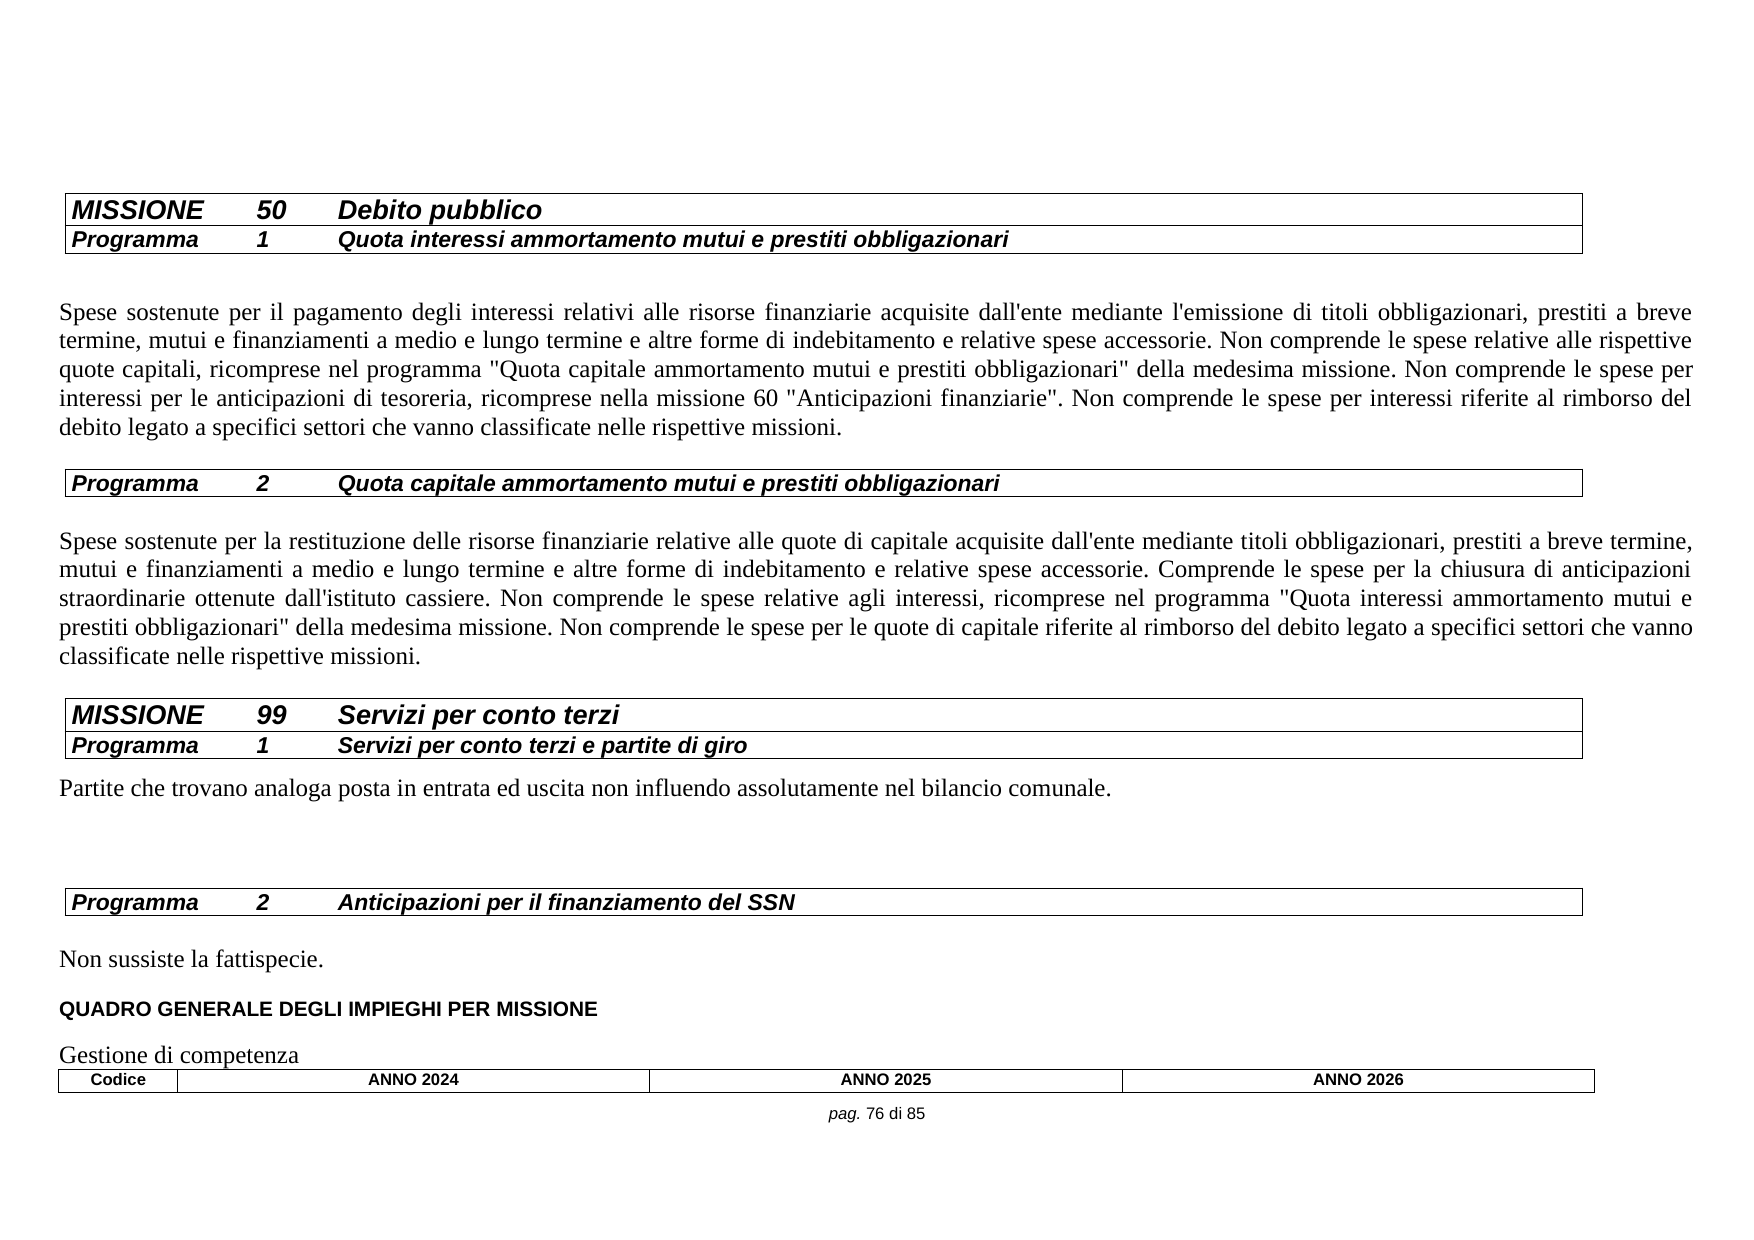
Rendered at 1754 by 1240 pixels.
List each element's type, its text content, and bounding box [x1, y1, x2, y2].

table_header Quota capitale ammortamento mutui e prestiti obbligazionari [331, 470, 1582, 496]
table_cell Programma [66, 226, 250, 253]
table_header Servizi per conto terzi [331, 699, 1582, 731]
table_cell Servizi per conto terzi e partite di giro [331, 732, 1582, 758]
table_cell Programma [66, 732, 250, 758]
table_header ANNO 2026 [1123, 1070, 1594, 1092]
text Partite che trovano analoga posta in entrata ed uscita non influendo assolutamente nel bilancio comunale. [59, 773, 1695, 802]
table_cell Quota interessi ammortamento mutui e prestiti obbligazionari [331, 226, 1582, 253]
table_header Debito pubblico [331, 194, 1582, 225]
table_header MISSIONE [66, 194, 250, 225]
text Spese sostenute per il pagamento degli interessi relativi alle risorse finanziarie acquisite dall'ente mediante l'emissione di titoli obbligazionari, prestiti a breve termine, mutui e finanziamenti a medio e lungo termine e altre forme di indebitamento e relative spese accessorie. Non comprende le spese relative alle rispettive quote capitali, ricomprese nel programma "Quota capitale ammortamento mutui e prestiti obbligazionari" della medesima missione. Non comprende le spese per interessi per le anticipazioni di tesoreria, ricomprese nella missione 60 "Anticipazioni finanziarie". Non comprende le spese per interessi riferite al rimborso del debito legato a specifici settori che vanno classificate nelle rispettive missioni. [59, 297, 1695, 440]
text QUADRO GENERALE DEGLI IMPIEGHI PER MISSIONE [59, 997, 1695, 1021]
text Spese sostenute per la restituzione delle risorse finanziarie relative alle quote di capitale acquisite dall'ente mediante titoli obbligazionari, prestiti a breve termine, mutui e finanziamenti a medio e lungo termine e altre forme di indebitamento e relative spese accessorie. Comprende le spese per la chiusura di anticipazioni straordinarie ottenute dall'istituto cassiere. Non comprende le spese relative agli interessi, ricomprese nel programma "Quota interessi ammortamento mutui e prestiti obbligazionari" della medesima missione. Non comprende le spese per le quote di capitale riferite al rimborso del debito legato a specifici settori che vanno classificate nelle rispettive missioni. [59, 526, 1695, 669]
table_header Anticipazioni per il finanziamento del SSN [331, 889, 1582, 915]
table_header MISSIONE [66, 699, 250, 731]
table_header 2 [250, 470, 331, 496]
table_header 50 [250, 194, 331, 225]
table_header 2 [250, 889, 331, 915]
table_cell 1 [250, 226, 331, 253]
text Gestione di competenza [59, 1040, 1695, 1069]
table_cell 1 [250, 732, 331, 758]
text Non sussiste la fattispecie. [59, 944, 1695, 973]
table_header ANNO 2024 [178, 1070, 649, 1092]
table_header Codice [59, 1070, 177, 1092]
table_header Programma [66, 889, 250, 915]
table_header Programma [66, 470, 250, 496]
table_header 99 [250, 699, 331, 731]
table_header ANNO 2025 [650, 1070, 1122, 1092]
